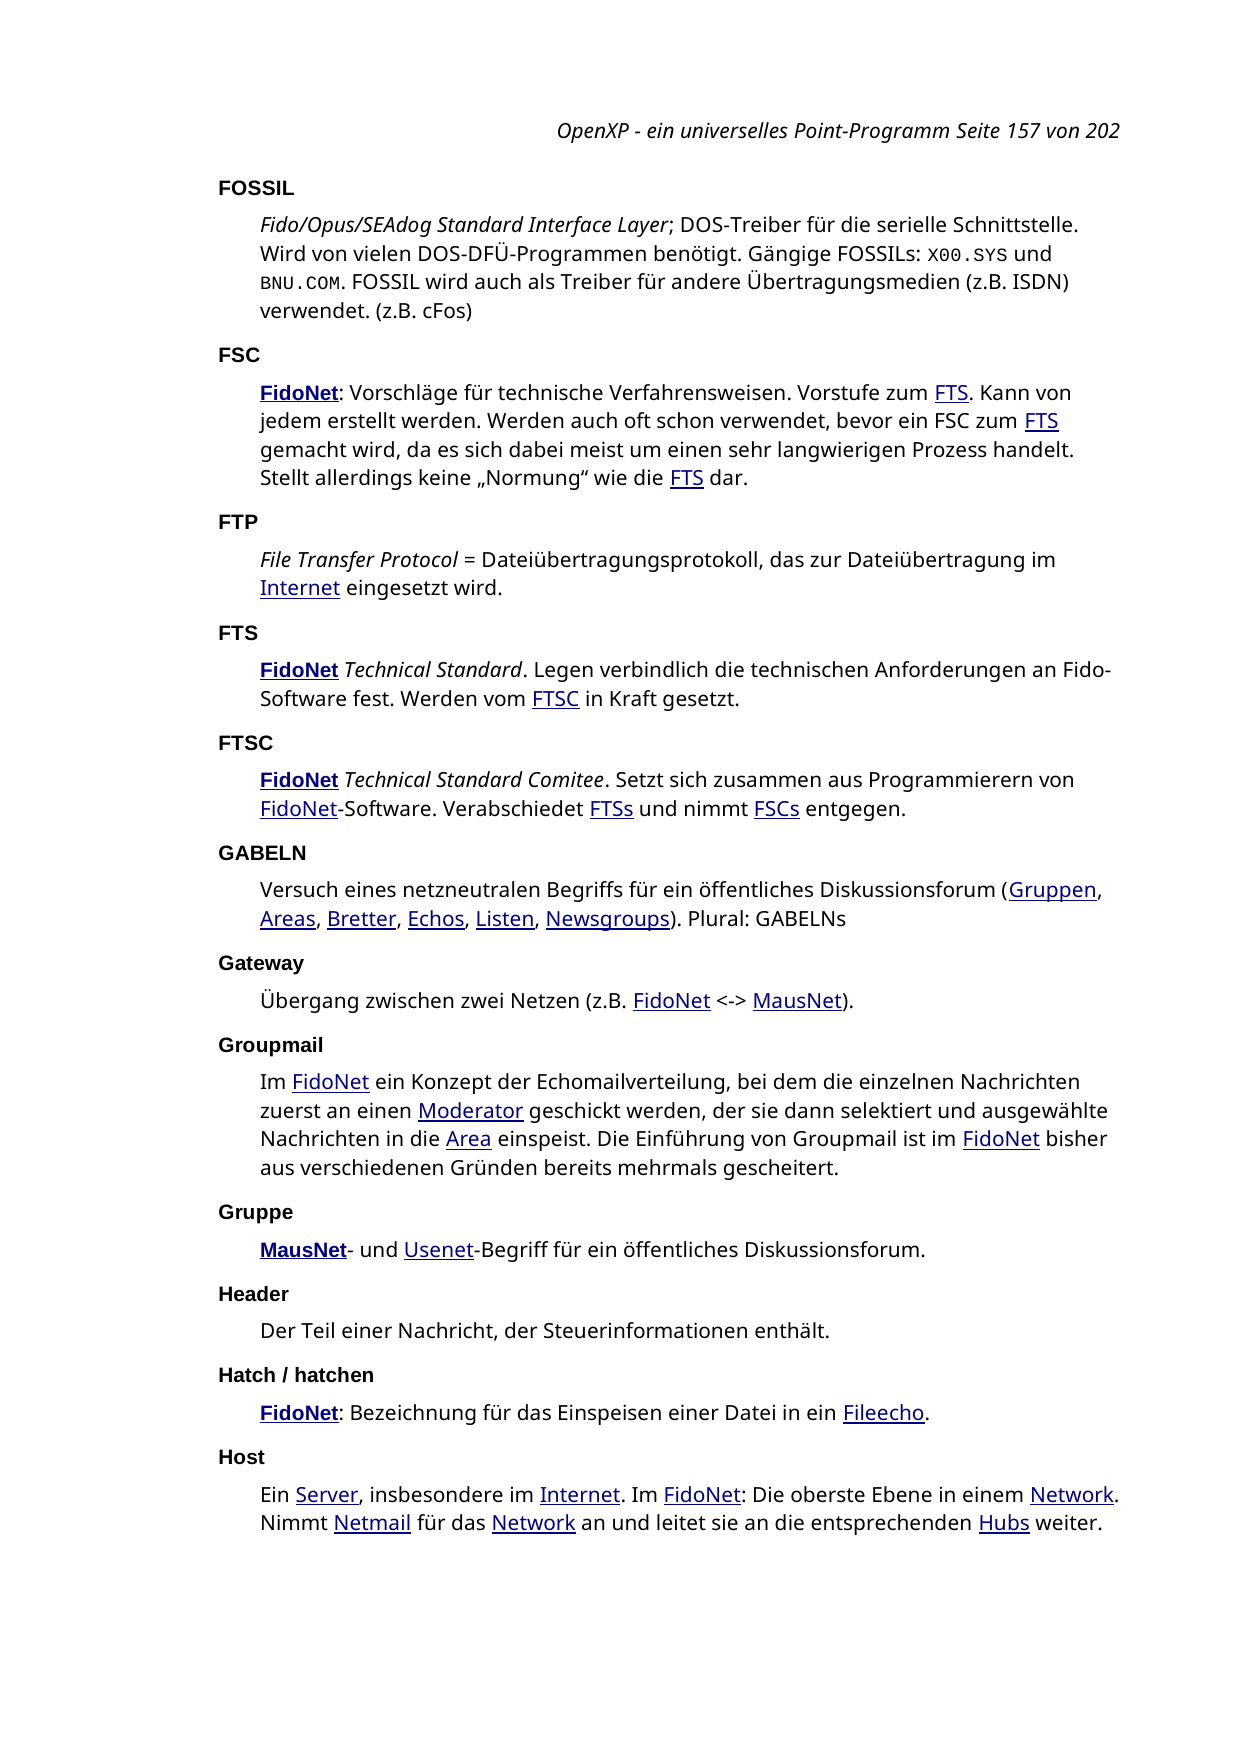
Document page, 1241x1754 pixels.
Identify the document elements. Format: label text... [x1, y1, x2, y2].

subtitle FSC [218, 340, 1122, 367]
text MausNet- und Usenet-Begriff für ein öffentliches Diskussionsforum. [260, 1234, 1122, 1263]
text File Transfer Protocol = Dateiübertragungsprotokoll, das zur Dateiübertragung im Internet eingesetzt wird. [260, 545, 1122, 602]
text FidoNet Technical Standard Comitee. Setzt sich zusammen aus Programmierern von FidoNet-Software. Verabschiedet FTSs und nimmt FSCs entgegen. [260, 765, 1122, 822]
subtitle FTSC [218, 728, 1122, 755]
text Ein Server, insbesondere im Internet. Im FidoNet: Die oberste Ebene in einem Network. Nimmt Netmail für das Network an und leitet sie an die entsprechenden Hubs weiter. [260, 1479, 1122, 1537]
text FidoNet: Bezeichnung für das Einspeisen einer Datei in ein Fileecho. [260, 1398, 1122, 1426]
text Versuch eines netzneutralen Begriffs für ein öffentliches Diskussionsforum (Gruppen, Areas, Bretter, Echos, Listen, Newsgroups). Plural: GABELNs [260, 875, 1122, 932]
text Übergang zwischen zwei Netzen (z.B. FidoNet <-> MausNet). [260, 986, 1122, 1014]
subtitle Header [218, 1279, 1122, 1306]
subtitle Gruppe [218, 1197, 1122, 1224]
text FidoNet Technical Standard. Legen verbindlich die technischen Anforderungen an Fido-Software fest. Werden vom FTSC in Kraft gesetzt. [260, 655, 1122, 712]
text FidoNet: Vorschläge für technische Verfahrensweisen. Vorstufe zum FTS. Kann von jedem erstellt werden. Werden auch oft schon verwendet, bevor ein FSC zum FTS gemacht wird, da es sich dabei meist um einen sehr langwierigen Prozess handelt. Stellt allerdings keine „Normung“ wie die FTS dar. [260, 377, 1122, 492]
subtitle Host [218, 1442, 1122, 1469]
subtitle FTP [218, 507, 1122, 534]
subtitle FOSSIL [218, 173, 1122, 200]
subtitle Gateway [218, 948, 1122, 975]
subtitle FTS [218, 617, 1122, 644]
subtitle Hatch / hatchen [218, 1360, 1122, 1387]
subtitle Groupmail [218, 1030, 1122, 1057]
text Fido/Opus/SEAdog Standard Interface Layer; DOS-Treiber für die serielle Schnittstelle. Wird von vielen DOS-DFÜ-Programmen benötigt. Gängige FOSSILs: X00.SYS und BNU.COM. FOSSIL wird auch als Treiber für andere Übertragungsmedien (z.B. ISDN) verwendet. (z.B. cFos) [260, 210, 1122, 324]
subtitle GABELN [218, 838, 1122, 865]
text Der Teil einer Nachricht, der Steuerinformationen enthält. [260, 1316, 1122, 1345]
text Im FidoNet ein Konzept der Echomailverteilung, bei dem die einzelnen Nachrichten zuerst an einen Moderator geschickt werden, der sie dann selektiert und ausgewählte Nachrichten in die Area einspeist. Die Einführung von Groupmail ist im FidoNet bisher aus verschiedenen Gründen bereits mehrmals gescheitert. [260, 1067, 1122, 1181]
